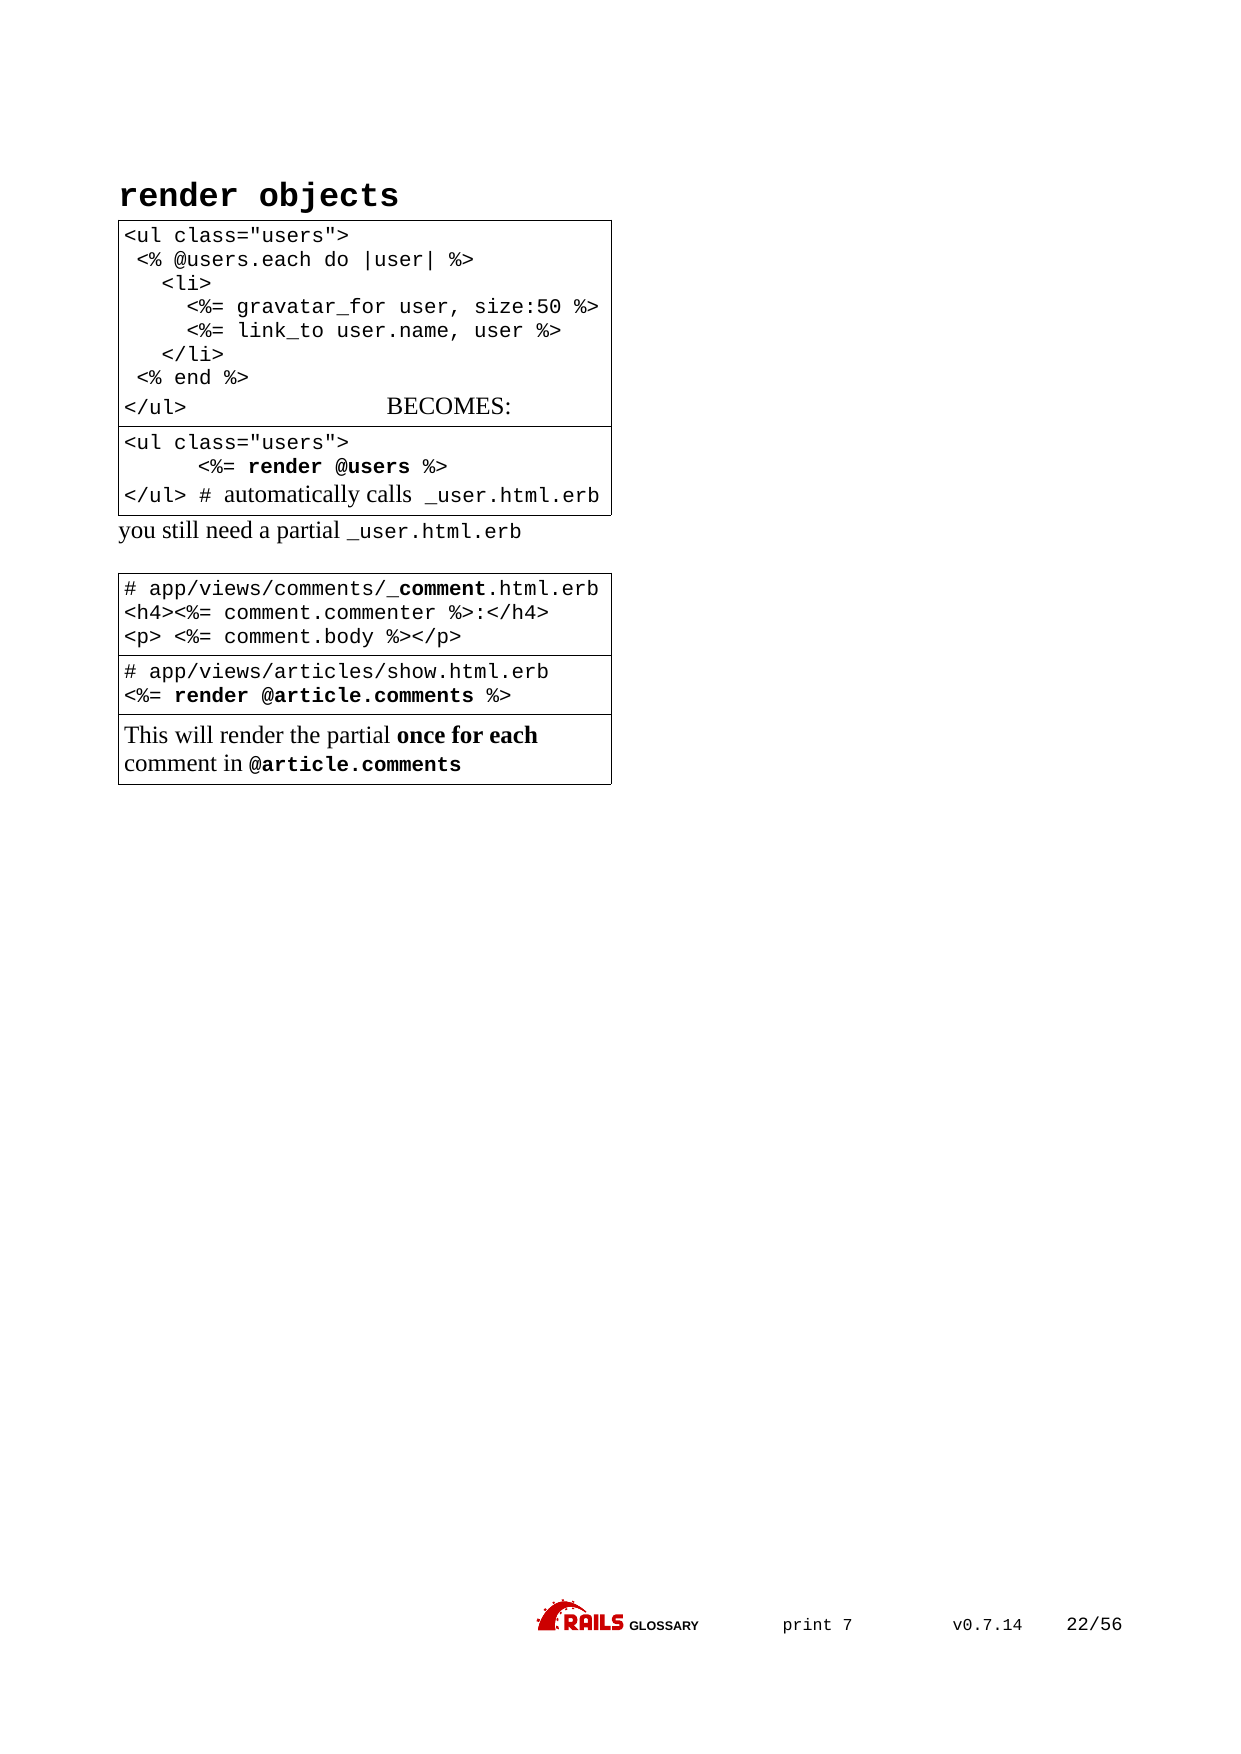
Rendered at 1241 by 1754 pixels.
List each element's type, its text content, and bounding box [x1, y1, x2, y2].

text you still need a partial _user.html.erb [118, 516, 611, 544]
table_cell # app/views/articles/show.html.erb <%= render @article.comments %> [119, 656, 611, 714]
table_cell This will render the partial once for each comment in @article.comments [119, 715, 611, 784]
table_header # app/views/comments/_comment.html.erb <h4><%= comment.commenter %>:</h4> <p> <%= comment.body %></p> [119, 574, 611, 655]
subtitle render objects [118, 178, 611, 217]
table_header <ul class="users"> <% @users.each do |user| %> <li> <%= gravatar_for user, size:50 %> <%= link_to user.name, user %> </li> <% end %> </ul> BECOMES: [119, 221, 611, 426]
table_cell <ul class="users"> <%= render @users %> </ul> # automatically calls _user.html.erb [119, 427, 611, 514]
